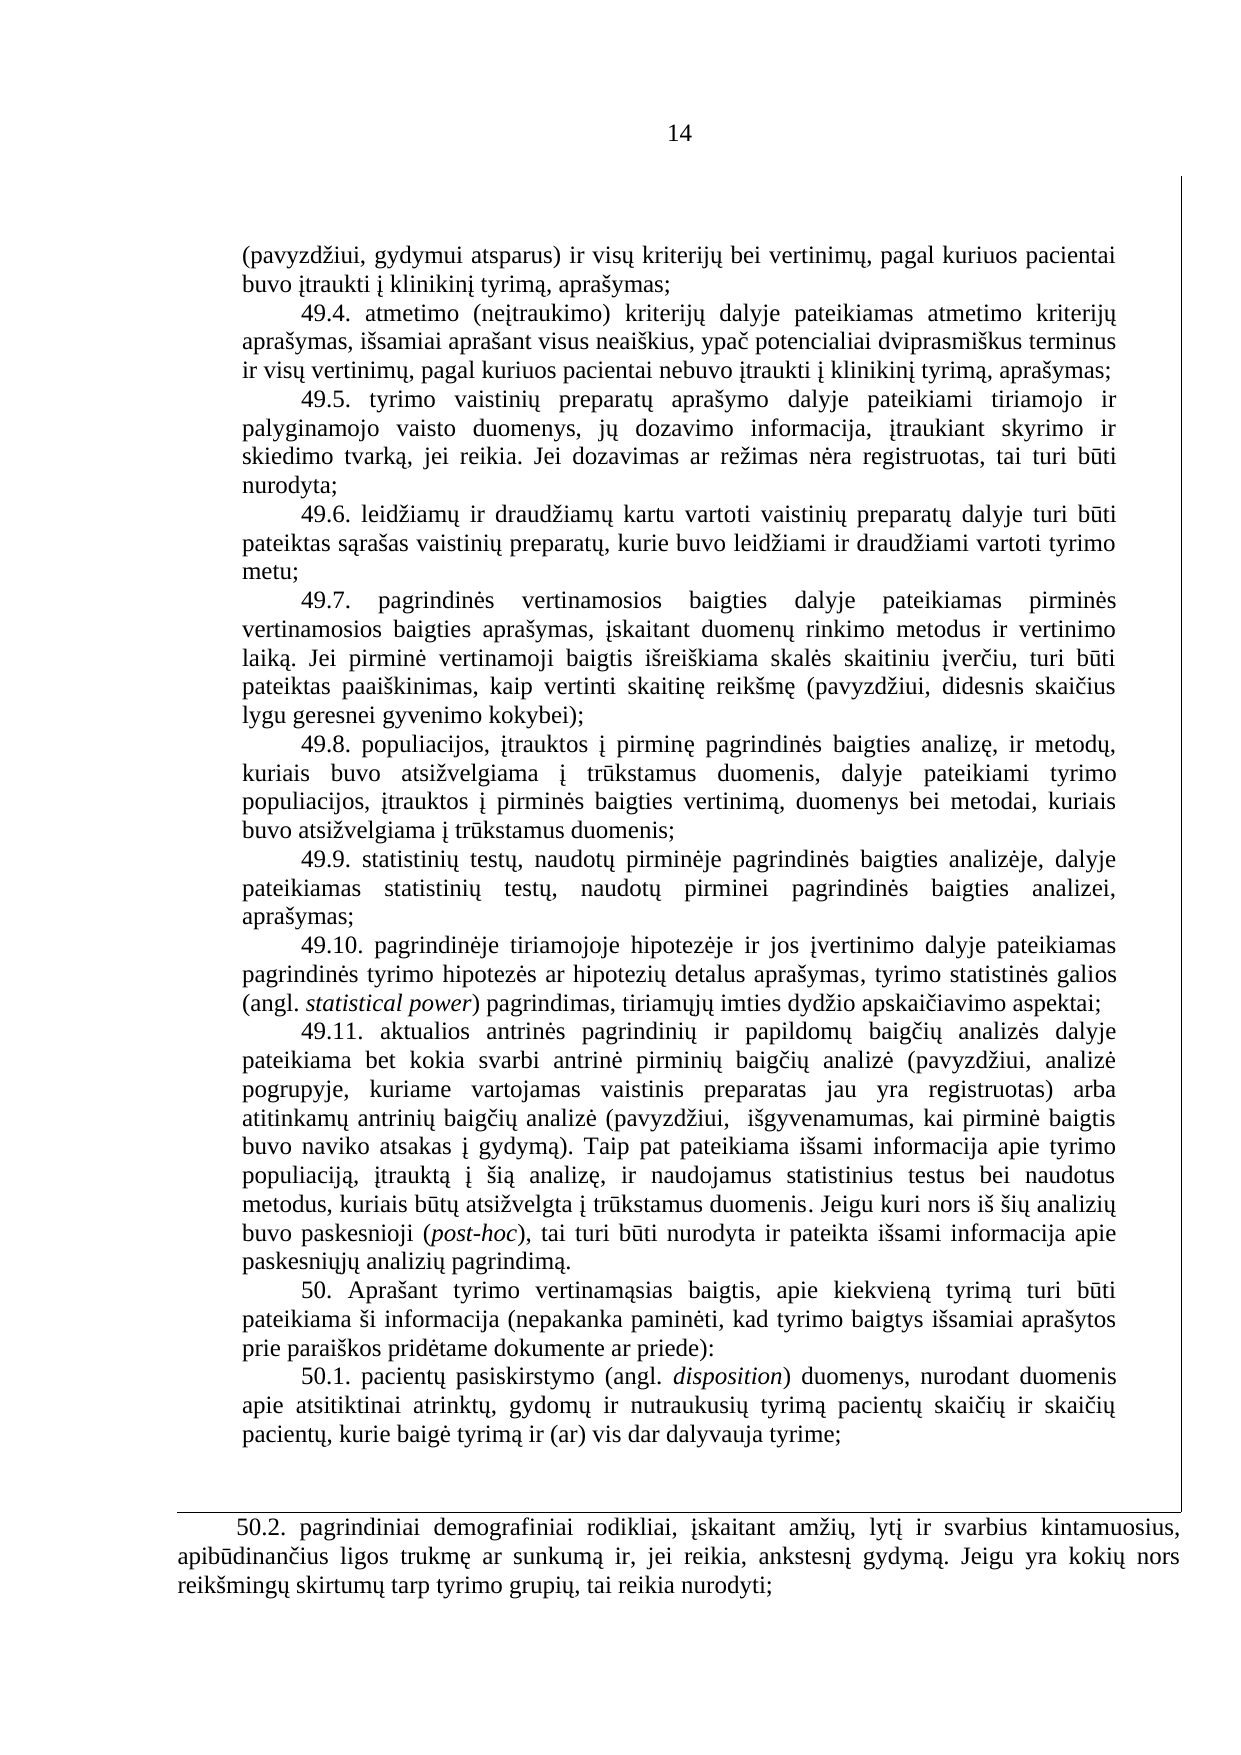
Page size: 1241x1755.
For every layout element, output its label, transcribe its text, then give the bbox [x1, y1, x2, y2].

text 49.6. leidžiamų ir draudžiamų kartu vartoti vaistinių preparatų dalyje turi būti pateiktas sąrašas vaistinių preparatų, kurie buvo leidžiami ir draudžiami vartoti tyrimo metu; [177, 499, 1181, 585]
text 49.11. aktualios antrinės pagrindinių ir papildomų baigčių analizės dalyje pateikiama bet kokia svarbi antrinė pirminių baigčių analizė (pavyzdžiui, analizė pogrupyje, kuriame vartojamas vaistinis preparatas jau yra registruotas) arba atitinkamų antrinių baigčių analizė (pavyzdžiui, išgyvenamumas, kai pirminė baigtis buvo naviko atsakas į gydymą). Taip pat pateikiama išsami informacija apie tyrimo populiaciją, įtrauktą į šią analizę, ir naudojamus statistinius testus bei naudotus metodus, kuriais būtų atsižvelgta į trūkstamus duomenis. Jeigu kuri nors iš šių analizių buvo paskesnioji (post-hoc), tai turi būti nurodyta ir pateikta išsami informacija apie paskesniųjų analizių pagrindimą. [177, 1016, 1181, 1275]
text 49.9. statistinių testų, naudotų pirminėje pagrindinės baigties analizėje, dalyje pateikiamas statistinių testų, naudotų pirminei pagrindinės baigties analizei, aprašymas; [177, 844, 1181, 930]
text 49.10. pagrindinėje tiriamojoje hipotezėje ir jos įvertinimo dalyje pateikiamas pagrindinės tyrimo hipotezės ar hipotezių detalus aprašymas, tyrimo statistinės galios (angl. statistical power) pagrindimas, tiriamųjų imties dydžio apskaičiavimo aspektai; [177, 930, 1181, 1016]
text 50. Aprašant tyrimo vertinamąsias baigtis, apie kiekvieną tyrimą turi būti pateikiama ši informacija (nepakanka paminėti, kad tyrimo baigtys išsamiai aprašytos prie paraiškos pridėtame dokumente ar priede): [177, 1275, 1181, 1361]
text 50.2. pagrindiniai demografiniai rodikliai, įskaitant amžių, lytį ir svarbius kintamuosius, apibūdinančius ligos trukmę ar sunkumą ir, jei reikia, ankstesnį gydymą. Jeigu yra kokių nors reikšmingų skirtumų tarp tyrimo grupių, tai reikia nurodyti; [177, 1512, 1181, 1598]
text 49.8. populiacijos, įtrauktos į pirminę pagrindinės baigties analizę, ir metodų, kuriais buvo atsižvelgiama į trūkstamus duomenis, dalyje pateikiami tyrimo populiacijos, įtrauktos į pirminės baigties vertinimą, duomenys bei metodai, kuriais buvo atsižvelgiama į trūkstamus duomenis; [177, 729, 1181, 844]
text (pavyzdžiui, gydymui atsparus) ir visų kriterijų bei vertinimų, pagal kuriuos pacientai buvo įtraukti į klinikinį tyrimą, aprašymas; [177, 176, 1181, 298]
text 50.1. pacientų pasiskirstymo (angl. disposition) duomenys, nurodant duomenis apie atsitiktinai atrinktų, gydomų ir nutraukusių tyrimą pacientų skaičių ir skaičių pacientų, kurie baigė tyrimą ir (ar) vis dar dalyvauja tyrime; [177, 1361, 1181, 1512]
text 49.7. pagrindinės vertinamosios baigties dalyje pateikiamas pirminės vertinamosios baigties aprašymas, įskaitant duomenų rinkimo metodus ir vertinimo laiką. Jei pirminė vertinamoji baigtis išreiškiama skalės skaitiniu įverčiu, turi būti pateiktas paaiškinimas, kaip vertinti skaitinę reikšmę (pavyzdžiui, didesnis skaičius lygu geresnei gyvenimo kokybei); [177, 585, 1181, 729]
text 49.4. atmetimo (neįtraukimo) kriterijų dalyje pateikiamas atmetimo kriterijų aprašymas, išsamiai aprašant visus neaiškius, ypač potencialiai dviprasmiškus terminus ir visų vertinimų, pagal kuriuos pacientai nebuvo įtraukti į klinikinį tyrimą, aprašymas; [177, 298, 1181, 384]
text 49.5. tyrimo vaistinių preparatų aprašymo dalyje pateikiami tiriamojo ir palyginamojo vaisto duomenys, jų dozavimo informacija, įtraukiant skyrimo ir skiedimo tvarką, jei reikia. Jei dozavimas ar režimas nėra registruotas, tai turi būti nurodyta; [177, 384, 1181, 499]
